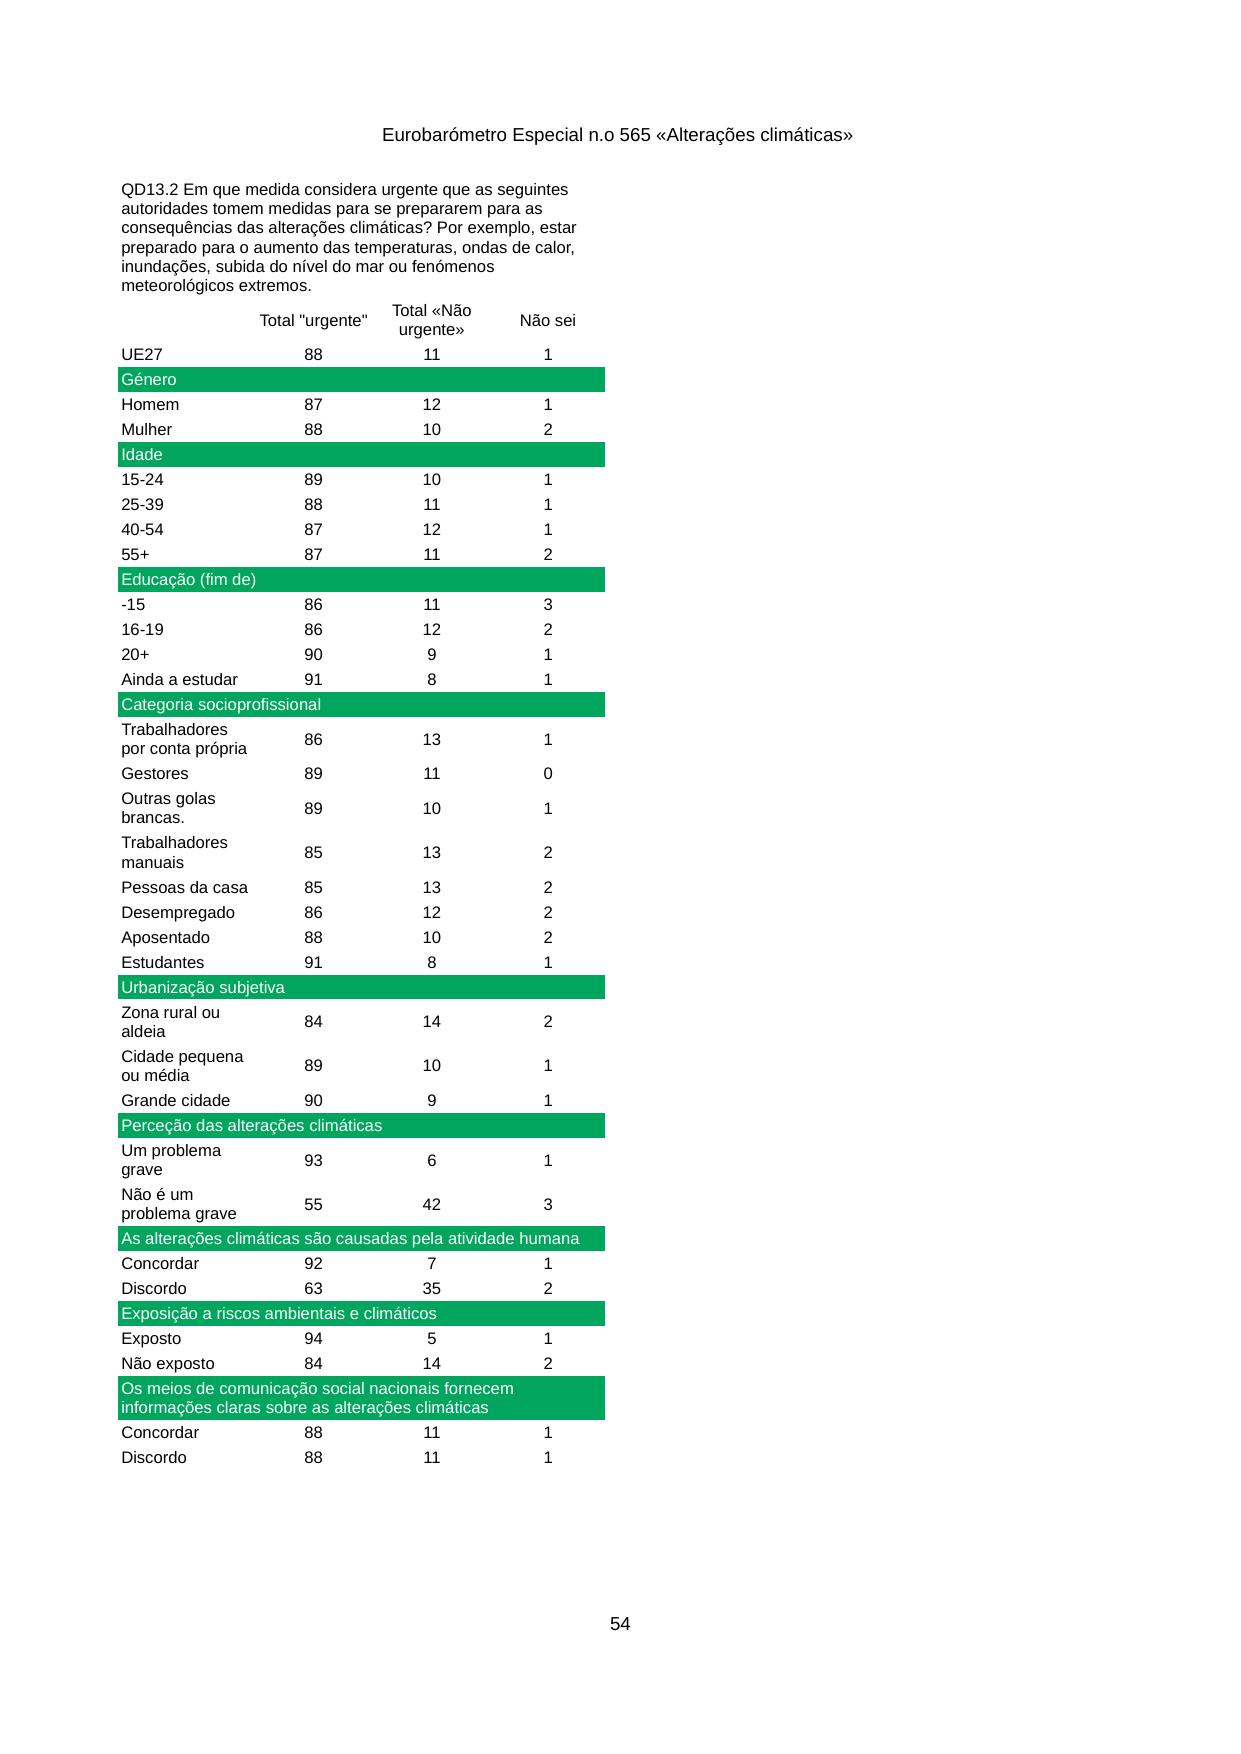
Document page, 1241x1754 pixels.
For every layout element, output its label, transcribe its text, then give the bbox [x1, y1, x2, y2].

table_cell Estudantes [118, 950, 254, 974]
table_cell 13 [373, 717, 490, 761]
table_cell 14 [373, 1000, 490, 1044]
table_cell Trabalhadores manuais [118, 830, 254, 874]
table_cell 91 [254, 667, 373, 692]
table_cell 85 [254, 875, 373, 899]
table_cell 2 [490, 1351, 605, 1376]
table_cell 40-54 [118, 517, 254, 542]
table_cell Não é um problema grave [118, 1182, 254, 1226]
table_cell 55 [254, 1182, 373, 1226]
table_cell 1 [490, 1138, 605, 1182]
table_cell Zona rural ou aldeia [118, 1000, 254, 1044]
table_cell Exposto [118, 1326, 254, 1351]
table_cell Ainda a estudar [118, 667, 254, 692]
table_cell Homem [118, 392, 254, 417]
table_cell 1 [490, 492, 605, 517]
table_cell 20+ [118, 642, 254, 667]
table_cell Concordar [118, 1420, 254, 1445]
table_cell 1 [490, 950, 605, 974]
table_cell 2 [490, 1000, 605, 1044]
table_cell 9 [373, 642, 490, 667]
table_cell Os meios de comunicação social nacionais fornecem informações claras sobre as alterações climáticas [118, 1376, 605, 1420]
table_cell Pessoas da casa [118, 875, 254, 899]
table_cell Concordar [118, 1251, 254, 1276]
table_cell 14 [373, 1351, 490, 1376]
table_cell 9 [373, 1088, 490, 1113]
table_cell 85 [254, 830, 373, 874]
table_cell 12 [373, 900, 490, 924]
table_cell 42 [373, 1182, 490, 1226]
table_cell Total «Não urgente» [373, 298, 490, 342]
table_cell Urbanização subjetiva [118, 975, 605, 999]
table_cell Cidade pequena ou média [118, 1044, 254, 1088]
table_cell 15-24 [118, 467, 254, 492]
table_cell -15 [118, 592, 254, 617]
table_cell Gestores [118, 761, 254, 786]
table_cell 90 [254, 1088, 373, 1113]
table_cell 2 [490, 542, 605, 567]
table_cell 89 [254, 467, 373, 492]
table_cell Aposentado [118, 925, 254, 949]
table_cell 1 [490, 1326, 605, 1351]
table_cell 1 [490, 786, 605, 830]
table_cell 11 [373, 542, 490, 567]
table_cell 2 [490, 1276, 605, 1301]
table_cell 84 [254, 1000, 373, 1044]
table_cell As alterações climáticas são causadas pela atividade humana [118, 1226, 605, 1251]
table_cell 1 [490, 392, 605, 417]
table_cell Outras golas brancas. [118, 786, 254, 830]
table_cell 13 [373, 830, 490, 874]
table_cell 1 [490, 667, 605, 692]
table_cell 2 [490, 417, 605, 442]
table_cell 88 [254, 342, 373, 367]
table_cell 6 [373, 1138, 490, 1182]
table_cell Não exposto [118, 1351, 254, 1376]
table_cell Educação (fim de) [118, 567, 605, 592]
table_cell Total "urgente" [254, 298, 373, 342]
table_cell Discordo [118, 1445, 254, 1470]
table_cell 92 [254, 1251, 373, 1276]
table_cell 1 [490, 642, 605, 667]
table_cell Idade [118, 442, 605, 467]
table_cell Não sei [490, 298, 605, 342]
table_cell 12 [373, 392, 490, 417]
table_cell 94 [254, 1326, 373, 1351]
table_cell 8 [373, 950, 490, 974]
table_cell 87 [254, 392, 373, 417]
table_cell 2 [490, 875, 605, 899]
table_cell 88 [254, 492, 373, 517]
table_cell 11 [373, 342, 490, 367]
table_cell 87 [254, 542, 373, 567]
table_cell 11 [373, 1420, 490, 1445]
table_cell 35 [373, 1276, 490, 1301]
table_cell Um problema grave [118, 1138, 254, 1182]
table_cell 10 [373, 925, 490, 949]
table_cell 2 [490, 617, 605, 642]
table_cell 1 [490, 467, 605, 492]
table_cell 89 [254, 1044, 373, 1088]
table_cell 25-39 [118, 492, 254, 517]
table_cell 1 [490, 342, 605, 367]
table_cell Discordo [118, 1276, 254, 1301]
table_cell 88 [254, 925, 373, 949]
table_cell Género [118, 367, 605, 392]
table_cell 10 [373, 786, 490, 830]
table_cell 91 [254, 950, 373, 974]
table_cell 1 [490, 517, 605, 542]
table_cell 88 [254, 1445, 373, 1470]
table_cell 10 [373, 467, 490, 492]
table_cell 10 [373, 1044, 490, 1088]
table_cell 86 [254, 617, 373, 642]
table_cell 1 [490, 1445, 605, 1470]
table_cell 88 [254, 1420, 373, 1445]
table_cell 11 [373, 492, 490, 517]
table_cell Categoria socioprofissional [118, 692, 605, 717]
table_cell 3 [490, 592, 605, 617]
table_cell 55+ [118, 542, 254, 567]
table_cell 1 [490, 1088, 605, 1113]
table_cell Desempregado [118, 900, 254, 924]
table_cell 5 [373, 1326, 490, 1351]
table_cell 1 [490, 1044, 605, 1088]
table_cell 11 [373, 761, 490, 786]
table_cell 3 [490, 1182, 605, 1226]
table_cell 1 [490, 1420, 605, 1445]
table_cell 63 [254, 1276, 373, 1301]
table_cell 12 [373, 517, 490, 542]
table_cell 1 [490, 1251, 605, 1276]
table_cell 86 [254, 900, 373, 924]
table_cell 11 [373, 592, 490, 617]
table_cell [118, 298, 254, 342]
table_cell 11 [373, 1445, 490, 1470]
table_cell 7 [373, 1251, 490, 1276]
table_cell 86 [254, 592, 373, 617]
table_cell Exposição a riscos ambientais e climáticos [118, 1301, 605, 1326]
table_cell Grande cidade [118, 1088, 254, 1113]
table_cell Mulher [118, 417, 254, 442]
table_cell 10 [373, 417, 490, 442]
table_header QD13.2 Em que medida considera urgente que as seguintes autoridades tomem medidas para se prepararem para as consequências das alterações climáticas? Por exemplo, estar preparado para o aumento das temperaturas, ondas de calor, inundações, subida do nível do mar ou fenómenos meteorológicos extremos. [118, 177, 605, 298]
table_cell 93 [254, 1138, 373, 1182]
table_cell Perceção das alterações climáticas [118, 1113, 605, 1138]
table_cell 2 [490, 925, 605, 949]
table_cell 87 [254, 517, 373, 542]
table_cell 13 [373, 875, 490, 899]
table_cell 88 [254, 417, 373, 442]
table_cell 89 [254, 761, 373, 786]
table_cell 16-19 [118, 617, 254, 642]
table_cell 2 [490, 900, 605, 924]
table_cell 12 [373, 617, 490, 642]
table_cell Trabalhadores por conta própria [118, 717, 254, 761]
table_cell 86 [254, 717, 373, 761]
table_cell 0 [490, 761, 605, 786]
table_cell UE27 [118, 342, 254, 367]
table_cell 2 [490, 830, 605, 874]
table_cell 84 [254, 1351, 373, 1376]
table_cell 8 [373, 667, 490, 692]
table_cell 89 [254, 786, 373, 830]
table_cell 1 [490, 717, 605, 761]
table_cell 90 [254, 642, 373, 667]
